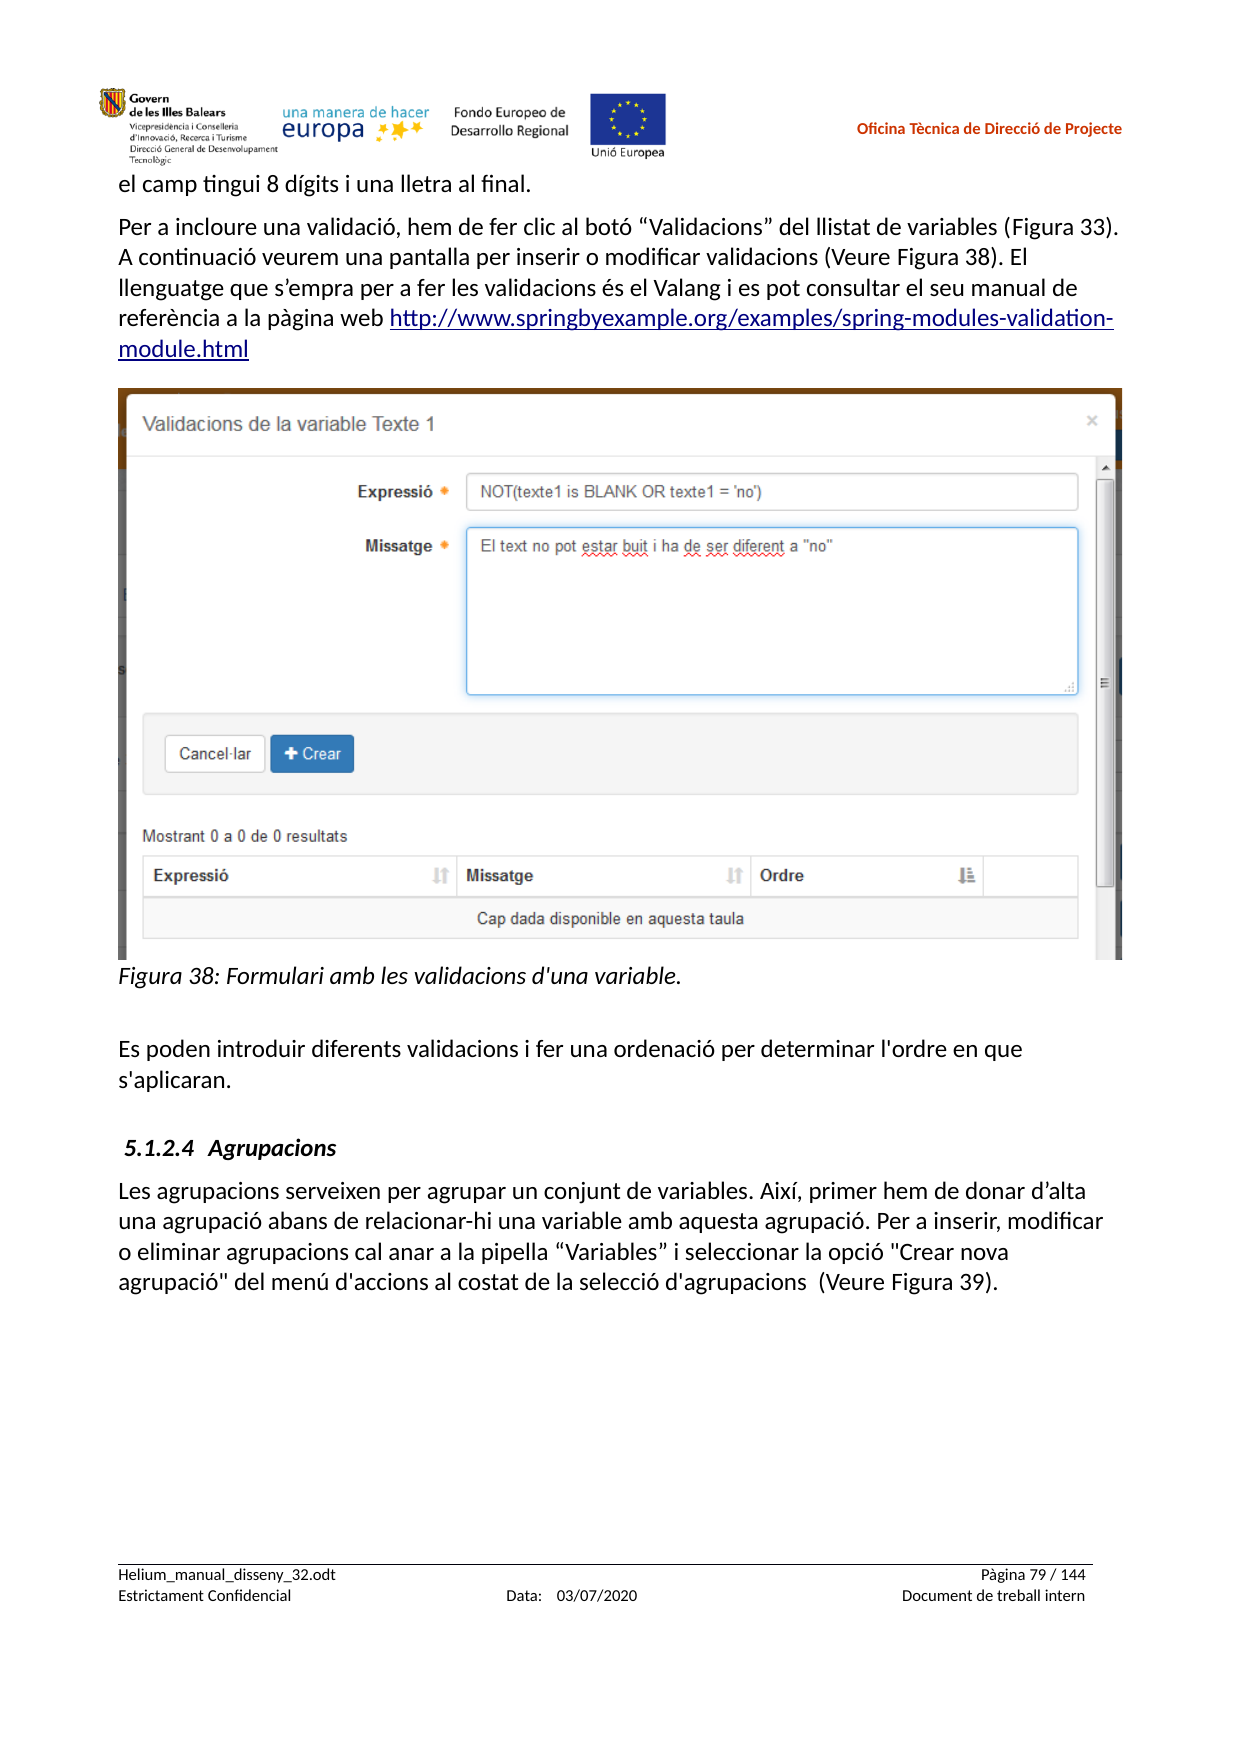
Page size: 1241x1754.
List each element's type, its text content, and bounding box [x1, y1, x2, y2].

picture [118, 388, 1123, 960]
subtitle Agrupacions [118, 1132, 1122, 1162]
picture [99, 87, 668, 166]
text Les agrupacions serveixen per agrupar un conjunt de variables. Així, primer hem de donar d’alta una agrupació abans de relacionar-hi una variable amb aquesta agrupació. Per a inserir, modificar o eliminar agrupacions cal anar a la pipella “Variables” i seleccionar la opció "Crear nova agrupació" del menú d'accions al costat de la selecció d'agrupacions (Veure Figura 39). [118, 1175, 1122, 1297]
text Es poden introduir diferents validacions i fer una ordenació per determinar l'ordre en que s'aplicaran. [118, 1033, 1122, 1094]
text Per a incloure una validació, hem de fer clic al botó “Validacions” del llistat de variables (Figura 33). A continuació veurem una pantalla per inserir o modificar validacions (Veure Figura 38). El llenguatge que s’empra per a fer les validacions és el Valang i es pot consultar el seu manual de referència a la pàgina web http://www.springbyexample.org/examples/spring-modules-validation-module.html [118, 211, 1122, 363]
text Figura 38: Formulari amb les validacions d'una variable. [118, 960, 1122, 990]
text el camp tingui 8 dígits i una lletra al final. [118, 168, 1122, 198]
